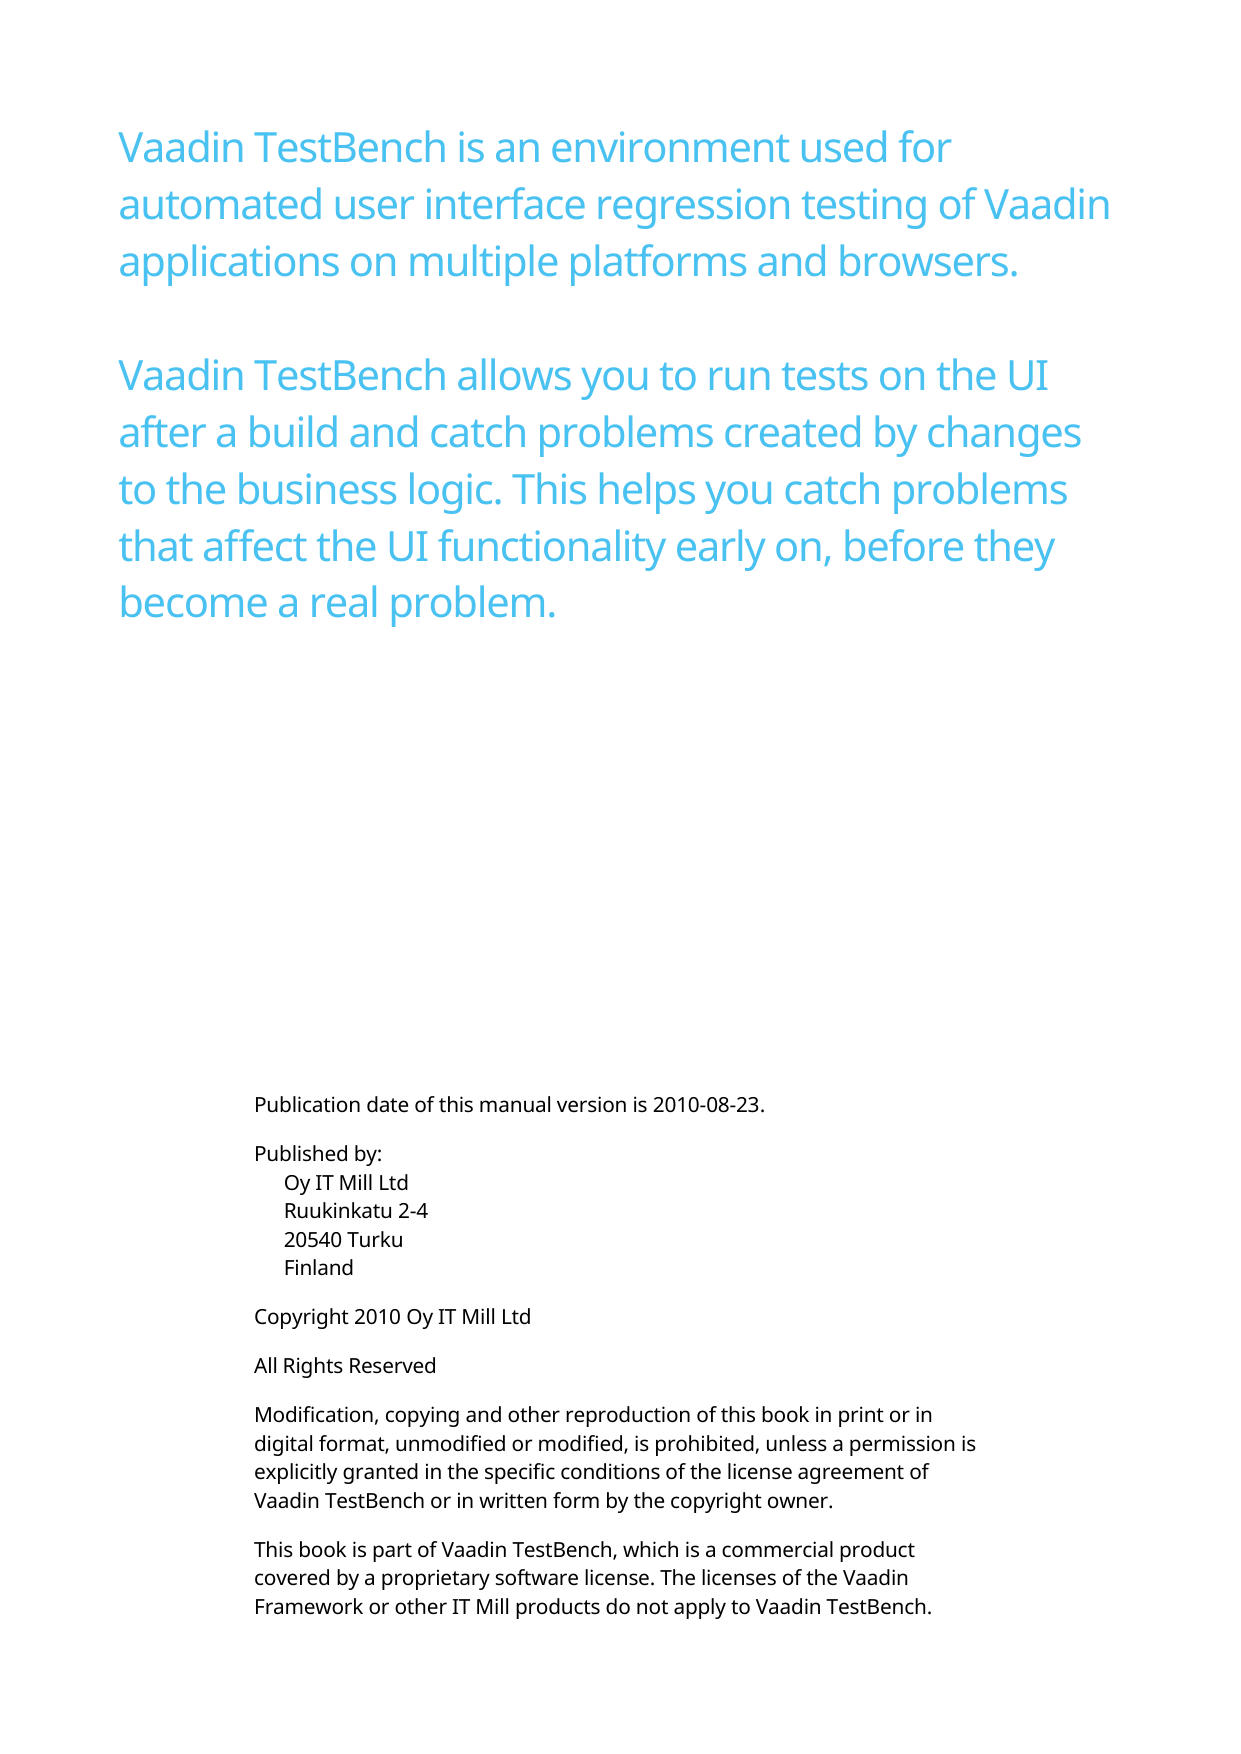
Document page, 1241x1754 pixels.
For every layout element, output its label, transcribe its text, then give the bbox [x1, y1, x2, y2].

text Vaadin TestBench allows you to run tests on the UI after a build and catch problems created by changes to the business logic. This helps you catch problems that affect the UI functionality early on, before they become a real problem. [118, 346, 1122, 630]
text Copyright 2010 Oy IT Mill Ltd [254, 1302, 986, 1331]
text Vaadin TestBench is an environment used for automated user interface regression testing of Vaadin applications on multiple platforms and browsers. [118, 118, 1122, 288]
text Published by: Oy IT Mill Ltd Ruukinkatu 2-4 20540 Turku Finland [254, 1139, 986, 1282]
text Publication date of this manual version is 2010-08-23. [254, 1091, 986, 1119]
text Modification, copying and other reproduction of this book in print or in digital format, unmodified or modified, is prohibited, unless a permission is explicitly granted in the specific conditions of the license agreement of Vaadin TestBench or in written form by the copyright owner. [254, 1401, 986, 1514]
text This book is part of Vaadin TestBench, which is a commercial product covered by a proprietary software license. The licenses of the Vaadin Framework or other IT Mill products do not apply to Vaadin TestBench. [254, 1535, 986, 1620]
text All Rights Reserved [254, 1351, 986, 1380]
